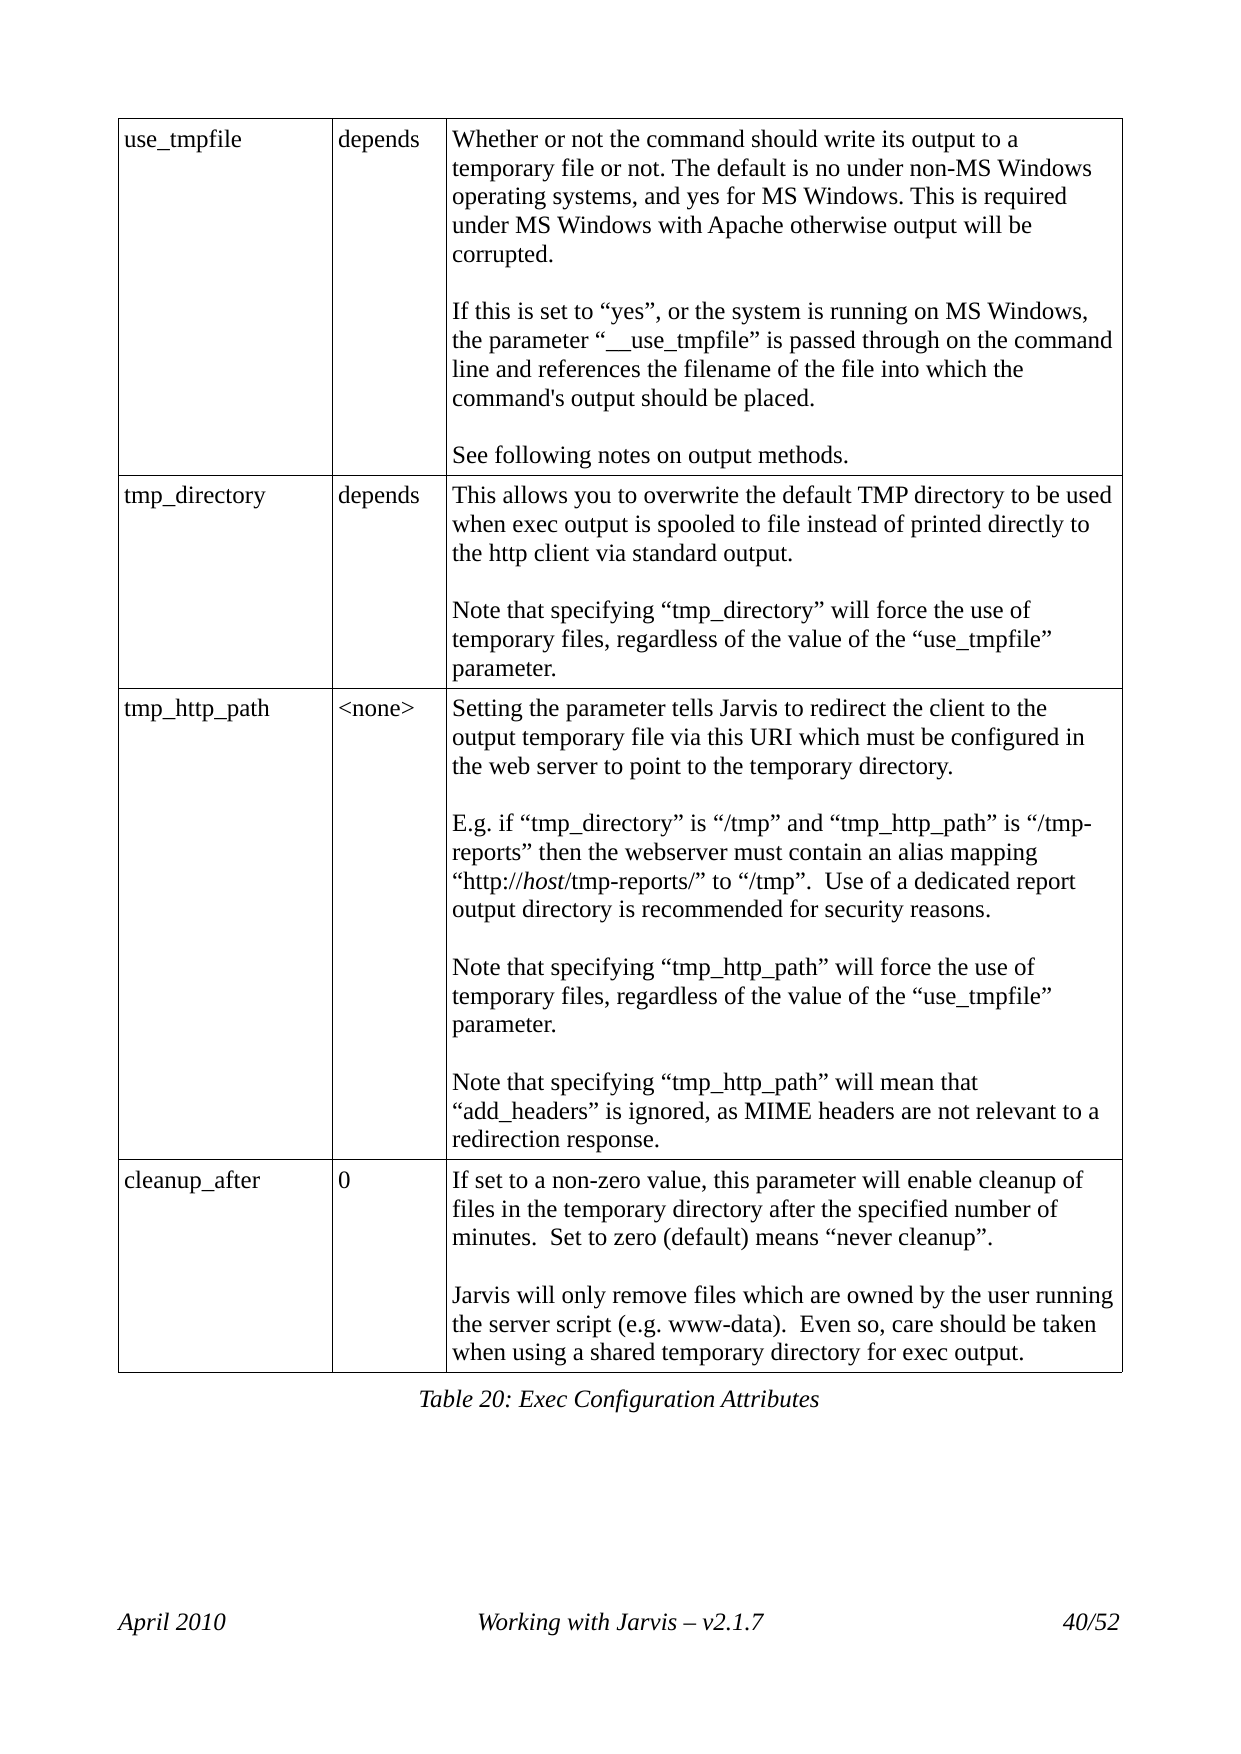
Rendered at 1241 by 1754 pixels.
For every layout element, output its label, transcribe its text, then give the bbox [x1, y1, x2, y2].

table_cell This allows you to overwrite the default TMP directory to be used when exec output is spooled to file instead of printed directly to the http client via standard output. Note that specifying “tmp_directory” will force the use of temporary files, regardless of the value of the “use_tmpfile” parameter. [447, 476, 1122, 687]
table_cell If set to a non-zero value, this parameter will enable cleanup of files in the temporary directory after the specified number of minutes. Set to zero (default) means “never cleanup”. Jarvis will only remove files which are owned by the user running the server script (e.g. www-data). Even so, care should be taken when using a shared temporary directory for exec output. [447, 1160, 1122, 1372]
table_cell cleanup_after [119, 1160, 332, 1372]
table_cell Whether or not the command should write its output to a temporary file or not. The default is no under non-MS Windows operating systems, and yes for MS Windows. This is required under MS Windows with Apache otherwise output will be corrupted. If this is set to “yes”, or the system is running on MS Windows, the parameter “__use_tmpfile” is passed through on the command line and references the filename of the file into which the command's output should be placed. See following notes on output methods. [447, 119, 1122, 475]
table_cell tmp_directory [119, 476, 332, 687]
table_cell use_tmpfile [119, 119, 332, 475]
table_cell <none> [333, 689, 446, 1159]
table_cell Setting the parameter tells Jarvis to redirect the client to the output temporary file via this URI which must be configured in the web server to point to the temporary directory. E.g. if “tmp_directory” is “/tmp” and “tmp_http_path” is “/tmp-reports” then the webserver must contain an alias mapping “http://host/tmp-reports/” to “/tmp”. Use of a dedicated report output directory is recommended for security reasons. Note that specifying “tmp_http_path” will force the use of temporary files, regardless of the value of the “use_tmpfile” parameter. Note that specifying “tmp_http_path” will mean that “add_headers” is ignored, as MIME headers are not relevant to a redirection response. [447, 689, 1122, 1159]
table_cell 0 [333, 1160, 446, 1372]
table_cell tmp_http_path [119, 689, 332, 1159]
text Table 20: Exec Configuration Attributes [118, 1384, 1122, 1413]
table_cell depends [333, 119, 446, 475]
table_cell depends [333, 476, 446, 687]
